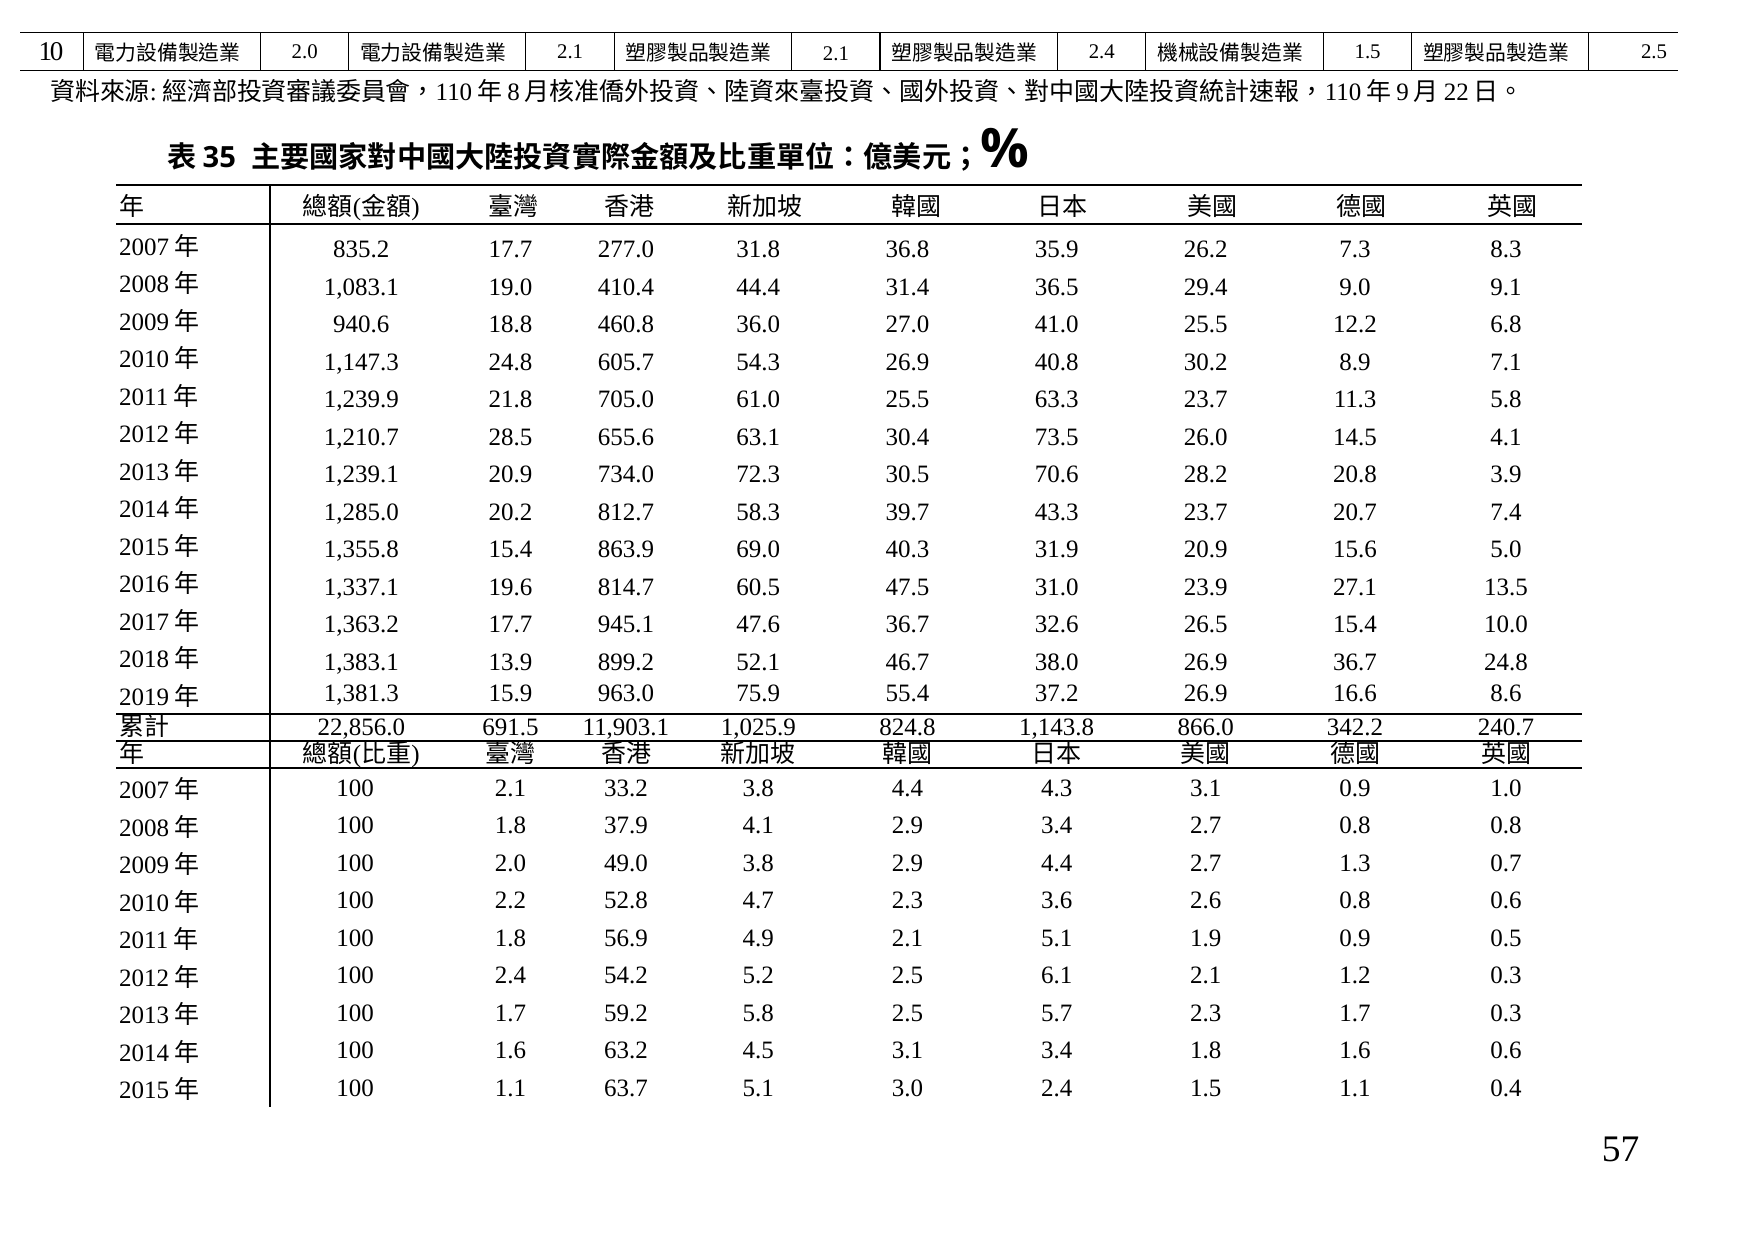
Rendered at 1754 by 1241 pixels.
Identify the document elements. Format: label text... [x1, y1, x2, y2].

table_cell 2010年 [116, 882, 269, 919]
table_header 韓國 [833, 186, 982, 223]
table_cell 54.3 [684, 338, 833, 375]
table_cell 19.0 [452, 263, 568, 300]
table_cell 2.4 [982, 1069, 1131, 1107]
table_cell 4.1 [1429, 413, 1582, 450]
table_cell 香港 [568, 742, 683, 767]
table_cell 2016年 [116, 563, 269, 600]
table_cell 1.6 [1280, 1032, 1429, 1069]
table_cell 47.6 [684, 600, 833, 638]
table_cell 2.2 [452, 882, 568, 919]
table_cell 2.1 [1131, 957, 1280, 994]
table_cell 3.8 [684, 769, 833, 807]
table_cell 1.8 [1131, 1032, 1280, 1069]
table_cell 28.2 [1131, 450, 1280, 488]
table_cell 2014年 [116, 1032, 269, 1069]
table_cell 705.0 [568, 375, 683, 413]
table_cell 26.9 [1131, 638, 1280, 675]
table_cell 2011年 [116, 919, 269, 957]
table_cell 8.6 [1429, 675, 1582, 713]
table_cell 德國 [1280, 742, 1429, 767]
table_cell 27.0 [833, 300, 982, 338]
table_cell 1,147.3 [271, 338, 452, 375]
table_cell 63.2 [568, 1032, 683, 1069]
table_cell 866.0 [1131, 715, 1280, 740]
table_cell 23.9 [1131, 563, 1280, 600]
table_cell 37.2 [982, 675, 1131, 713]
table_cell 0.7 [1429, 844, 1582, 882]
table_cell 2008年 [116, 263, 269, 300]
table_cell 1,363.2 [271, 600, 452, 638]
table_cell 100 [271, 1032, 452, 1069]
table_cell 6.1 [982, 957, 1131, 994]
table_cell 0.9 [1280, 769, 1429, 807]
table_cell 26.0 [1131, 413, 1280, 450]
table_cell 20.8 [1280, 450, 1429, 488]
table_cell 2009年 [116, 300, 269, 338]
table_cell 655.6 [568, 413, 683, 450]
table_cell 1.9 [1131, 919, 1280, 957]
table_cell 605.7 [568, 338, 683, 375]
table_cell 10 [20, 33, 83, 70]
table_cell 1,285.0 [271, 488, 452, 525]
table_cell 940.6 [271, 300, 452, 338]
table_cell 56.9 [568, 919, 683, 957]
table_cell 15.4 [452, 525, 568, 563]
table_cell 26.2 [1131, 225, 1280, 263]
table_cell 2.3 [1131, 994, 1280, 1032]
table_cell 46.7 [833, 638, 982, 675]
table_cell 1.2 [1280, 957, 1429, 994]
table_header 總額(金額) [271, 186, 452, 223]
table_cell 25.5 [1131, 300, 1280, 338]
table_cell 2.1 [452, 769, 568, 807]
table_cell 1,383.1 [271, 638, 452, 675]
table_cell 4.4 [982, 844, 1131, 882]
table_cell 2007年 [116, 225, 269, 263]
table_cell 1,337.1 [271, 563, 452, 600]
table_cell 37.9 [568, 807, 683, 844]
table_cell 734.0 [568, 450, 683, 488]
table_cell 9.1 [1429, 263, 1582, 300]
table_cell 新加坡 [684, 742, 833, 767]
table_cell 60.5 [684, 563, 833, 600]
table_cell 韓國 [833, 742, 982, 767]
table_cell 2.9 [833, 807, 982, 844]
table_cell 100 [271, 994, 452, 1032]
table_cell 342.2 [1280, 715, 1429, 740]
table_cell 15.4 [1280, 600, 1429, 638]
table_cell 18.8 [452, 300, 568, 338]
table_cell 1.7 [452, 994, 568, 1032]
table_cell 年 [116, 742, 269, 767]
table_cell 1.3 [1280, 844, 1429, 882]
table_cell 38.0 [982, 638, 1131, 675]
table_cell 2018年 [116, 638, 269, 675]
table_cell 8.3 [1429, 225, 1582, 263]
table_cell 0.8 [1280, 882, 1429, 919]
table_cell 814.7 [568, 563, 683, 600]
table_cell 30.2 [1131, 338, 1280, 375]
table_cell 36.7 [833, 600, 982, 638]
table_cell 13.5 [1429, 563, 1582, 600]
table_cell 15.6 [1280, 525, 1429, 563]
table_cell 40.8 [982, 338, 1131, 375]
table_cell 39.7 [833, 488, 982, 525]
table_cell 2.6 [1131, 882, 1280, 919]
table_cell 2015年 [116, 525, 269, 563]
table_cell 2009年 [116, 844, 269, 882]
table_cell 3.4 [982, 807, 1131, 844]
table_cell 27.1 [1280, 563, 1429, 600]
table_cell 35.9 [982, 225, 1131, 263]
table_cell 63.7 [568, 1069, 683, 1107]
table_cell 2.7 [1131, 844, 1280, 882]
table_cell 31.4 [833, 263, 982, 300]
table_cell 1,025.9 [684, 715, 833, 740]
table_cell 0.8 [1429, 807, 1582, 844]
table_cell 36.8 [833, 225, 982, 263]
table_cell 塑膠製品製造業 [1412, 33, 1588, 70]
table_cell 59.2 [568, 994, 683, 1032]
table_cell 7.4 [1429, 488, 1582, 525]
table_cell 累計 [116, 715, 269, 740]
table_cell 0.6 [1429, 882, 1582, 919]
table_cell 17.7 [452, 225, 568, 263]
table_cell 1.7 [1280, 994, 1429, 1032]
table_cell 100 [271, 807, 452, 844]
table_cell 945.1 [568, 600, 683, 638]
table_cell 1,381.3 [271, 675, 452, 713]
table_cell 電力設備製造業 [349, 33, 525, 70]
table_cell 1,355.8 [271, 525, 452, 563]
table_cell 7.1 [1429, 338, 1582, 375]
table_cell 1.8 [452, 807, 568, 844]
table_cell 1.1 [1280, 1069, 1429, 1107]
table_cell 691.5 [452, 715, 568, 740]
table_cell 3.0 [833, 1069, 982, 1107]
table_cell 824.8 [833, 715, 982, 740]
table_cell 31.9 [982, 525, 1131, 563]
table_cell 4.7 [684, 882, 833, 919]
table_cell 30.4 [833, 413, 982, 450]
table_cell 52.1 [684, 638, 833, 675]
table_cell 4.1 [684, 807, 833, 844]
table_cell 英國 [1429, 742, 1582, 767]
table_cell 4.9 [684, 919, 833, 957]
table_cell 24.8 [1429, 638, 1582, 675]
table_cell 15.9 [452, 675, 568, 713]
table_cell 4.4 [833, 769, 982, 807]
table_cell 52.8 [568, 882, 683, 919]
table_cell 812.7 [568, 488, 683, 525]
table_cell 臺灣 [452, 742, 568, 767]
text 資料來源: 經濟部投資審議委員會，110年8月核准僑外投資、陸資來臺投資、國外投資、對中國大陸投資統計速報，110年9月22日。 [50, 71, 1701, 109]
table_cell 10.0 [1429, 600, 1582, 638]
table_cell 2007年 [116, 769, 269, 807]
table_cell 2.0 [452, 844, 568, 882]
table_cell 72.3 [684, 450, 833, 488]
table_cell 5.2 [684, 957, 833, 994]
table_cell 47.5 [833, 563, 982, 600]
table_cell 0.3 [1429, 957, 1582, 994]
table_cell 835.2 [271, 225, 452, 263]
table_cell 機械設備製造業 [1146, 33, 1323, 70]
table_cell 2.4 [452, 957, 568, 994]
table_cell 2.1 [833, 919, 982, 957]
table_cell 899.2 [568, 638, 683, 675]
table_cell 29.4 [1131, 263, 1280, 300]
table_cell 1.0 [1429, 769, 1582, 807]
table_cell 100 [271, 882, 452, 919]
table_cell 23.7 [1131, 375, 1280, 413]
table_cell 26.9 [1131, 675, 1280, 713]
table_header 香港 [568, 186, 683, 223]
table_cell 5.1 [684, 1069, 833, 1107]
table_cell 100 [271, 919, 452, 957]
table_cell 3.1 [833, 1032, 982, 1069]
table_cell 277.0 [568, 225, 683, 263]
table_cell 100 [271, 1069, 452, 1107]
table_cell 電力設備製造業 [84, 33, 260, 70]
table_cell 3.8 [684, 844, 833, 882]
table_cell 31.0 [982, 563, 1131, 600]
table_cell 2017年 [116, 600, 269, 638]
table_cell 36.0 [684, 300, 833, 338]
table_cell 2013年 [116, 994, 269, 1032]
table_cell 2.9 [833, 844, 982, 882]
table_cell 2014年 [116, 488, 269, 525]
table_cell 總額(比重) [271, 742, 452, 767]
table_cell 19.6 [452, 563, 568, 600]
table_cell 100 [271, 844, 452, 882]
table_cell 1.5 [1131, 1069, 1280, 1107]
table_cell 塑膠製品製造業 [615, 33, 791, 70]
table_cell 9.0 [1280, 263, 1429, 300]
table_cell 5.8 [684, 994, 833, 1032]
table_cell 11,903.1 [568, 715, 683, 740]
table_cell 73.5 [982, 413, 1131, 450]
table_cell 49.0 [568, 844, 683, 882]
table_cell 25.5 [833, 375, 982, 413]
table_cell 5.8 [1429, 375, 1582, 413]
table_cell 2.0 [261, 33, 348, 70]
table_cell 24.8 [452, 338, 568, 375]
table_cell 2.4 [1058, 33, 1145, 70]
table_header 德國 [1280, 186, 1429, 223]
table_cell 20.2 [452, 488, 568, 525]
table_cell 30.5 [833, 450, 982, 488]
table_cell 5.1 [982, 919, 1131, 957]
table_cell 28.5 [452, 413, 568, 450]
table_cell 36.5 [982, 263, 1131, 300]
table_cell 4.5 [684, 1032, 833, 1069]
table_cell 0.6 [1429, 1032, 1582, 1069]
table_cell 61.0 [684, 375, 833, 413]
table_cell 1,239.9 [271, 375, 452, 413]
table_cell 32.6 [982, 600, 1131, 638]
table_cell 100 [271, 769, 452, 807]
table_cell 20.9 [1131, 525, 1280, 563]
table_cell 26.5 [1131, 600, 1280, 638]
table_cell 0.4 [1429, 1069, 1582, 1107]
table_cell 12.2 [1280, 300, 1429, 338]
table_header 日本 [982, 186, 1131, 223]
table_cell 1.1 [452, 1069, 568, 1107]
table_cell 1,083.1 [271, 263, 452, 300]
table_cell 240.7 [1429, 715, 1582, 740]
table_cell 14.5 [1280, 413, 1429, 450]
table_cell 日本 [982, 742, 1131, 767]
table_cell 17.7 [452, 600, 568, 638]
table_cell 36.7 [1280, 638, 1429, 675]
table_header 年 [116, 186, 269, 223]
table_cell 1,143.8 [982, 715, 1131, 740]
table_cell 0.5 [1429, 919, 1582, 957]
table_cell 美國 [1131, 742, 1280, 767]
table_cell 2.1 [792, 33, 879, 70]
table_cell 460.8 [568, 300, 683, 338]
table_cell 2.1 [526, 33, 614, 70]
table_cell 2.5 [833, 994, 982, 1032]
table_cell 58.3 [684, 488, 833, 525]
table_cell 75.9 [684, 675, 833, 713]
table_cell 13.9 [452, 638, 568, 675]
table_header 臺灣 [452, 186, 568, 223]
table_cell 410.4 [568, 263, 683, 300]
table_cell 8.9 [1280, 338, 1429, 375]
table_cell 4.3 [982, 769, 1131, 807]
table_cell 31.8 [684, 225, 833, 263]
table_cell 63.1 [684, 413, 833, 450]
table_cell 1,239.1 [271, 450, 452, 488]
table_cell 塑膠製品製造業 [881, 33, 1057, 70]
table_cell 2019年 [116, 675, 269, 713]
table_cell 3.9 [1429, 450, 1582, 488]
table_cell 1.5 [1324, 33, 1411, 70]
table_cell 2012年 [116, 957, 269, 994]
table_cell 33.2 [568, 769, 683, 807]
table_cell 69.0 [684, 525, 833, 563]
table_cell 1.6 [452, 1032, 568, 1069]
table_cell 2008年 [116, 807, 269, 844]
table_cell 3.6 [982, 882, 1131, 919]
table_cell 6.8 [1429, 300, 1582, 338]
table_cell 2010年 [116, 338, 269, 375]
table_cell 23.7 [1131, 488, 1280, 525]
table_cell 7.3 [1280, 225, 1429, 263]
table_header 英國 [1429, 186, 1582, 223]
table_cell 5.0 [1429, 525, 1582, 563]
table_cell 43.3 [982, 488, 1131, 525]
table_cell 963.0 [568, 675, 683, 713]
table_cell 16.6 [1280, 675, 1429, 713]
table_cell 0.3 [1429, 994, 1582, 1032]
table_cell 2013年 [116, 450, 269, 488]
table_cell 2.7 [1131, 807, 1280, 844]
table_cell 21.8 [452, 375, 568, 413]
table_cell 63.3 [982, 375, 1131, 413]
table_cell 11.3 [1280, 375, 1429, 413]
table_header 美國 [1131, 186, 1280, 223]
table_cell 5.7 [982, 994, 1131, 1032]
table_cell 2012年 [116, 413, 269, 450]
table_cell 54.2 [568, 957, 683, 994]
table_header 新加坡 [684, 186, 833, 223]
table_cell 44.4 [684, 263, 833, 300]
table_cell 1,210.7 [271, 413, 452, 450]
table_cell 2.3 [833, 882, 982, 919]
table_cell 41.0 [982, 300, 1131, 338]
subtitle 表35 主要國家對中國大陸投資實際金額及比重單位：億美元；% [59, 109, 1639, 184]
table_cell 2.5 [833, 957, 982, 994]
table_cell 3.1 [1131, 769, 1280, 807]
table_cell 3.4 [982, 1032, 1131, 1069]
table_cell 22,856.0 [271, 715, 452, 740]
table_cell 40.3 [833, 525, 982, 563]
table_cell 2015年 [116, 1069, 269, 1107]
table_cell 26.9 [833, 338, 982, 375]
table_cell 2011年 [116, 375, 269, 413]
table_cell 0.9 [1280, 919, 1429, 957]
table_cell 863.9 [568, 525, 683, 563]
table_cell 0.8 [1280, 807, 1429, 844]
table_cell 1.8 [452, 919, 568, 957]
table_cell 2.5 [1589, 33, 1678, 70]
table_cell 100 [271, 957, 452, 994]
table_cell 20.7 [1280, 488, 1429, 525]
table_cell 70.6 [982, 450, 1131, 488]
table_cell 55.4 [833, 675, 982, 713]
table_cell 20.9 [452, 450, 568, 488]
